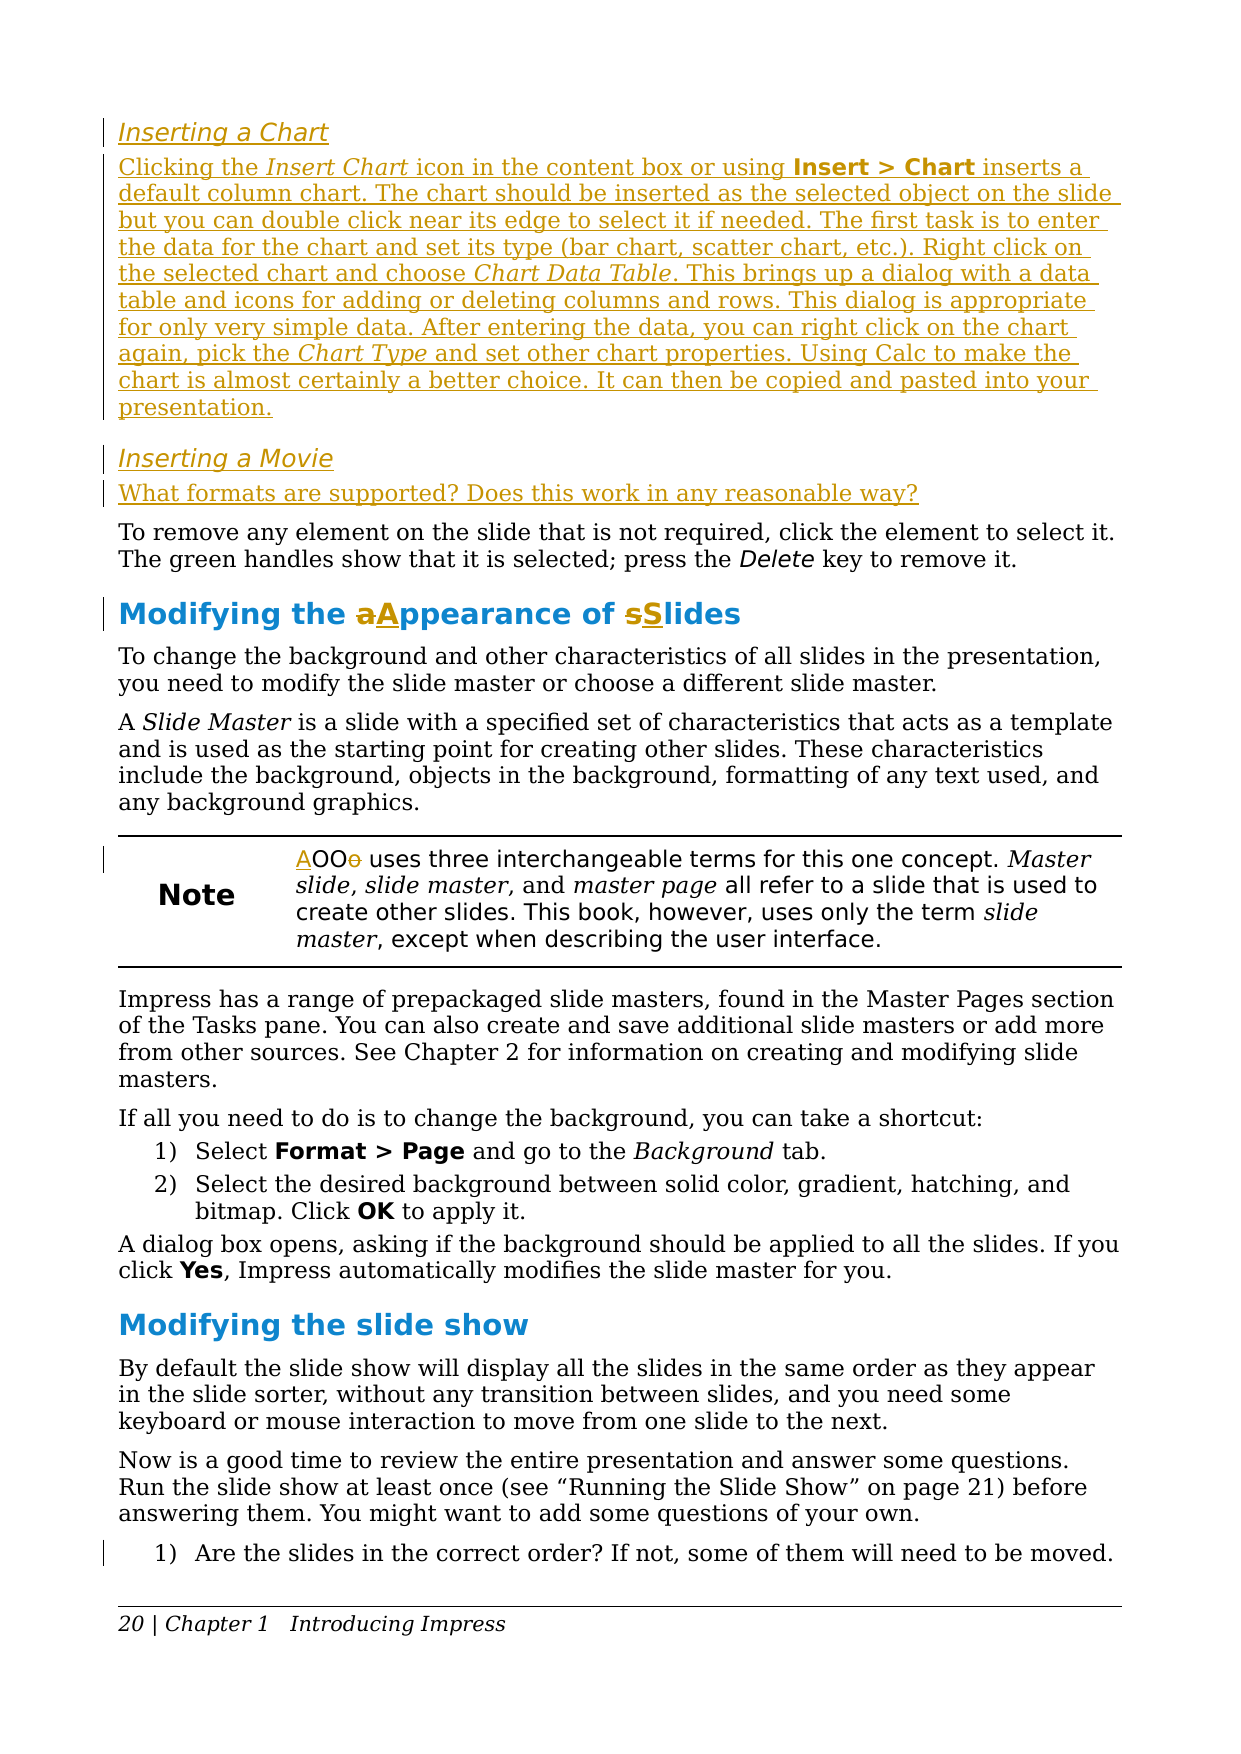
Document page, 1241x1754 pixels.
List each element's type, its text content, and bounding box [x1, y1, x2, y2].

text A dialog box opens, asking if the background should be applied to all the slides. If you click Yes, Impress automatically modifies the slide master for you. [118, 1231, 1122, 1284]
list Select Format > Page and go to the Background tab. [177, 1138, 1122, 1165]
text What formats are supported? Does this work in any reasonable way? [118, 480, 1122, 507]
subtitle Inserting a Chart [118, 118, 1122, 147]
table_header AOO uses three interchangeable terms for this one concept. Master slide, slide master, and master page all refer to a slide that is used to create other slides. This book, however, uses only the term slide master, except when describing the user interface. [274, 837, 1122, 966]
table_header Note [118, 837, 274, 966]
subtitle Modifying the Appearance of Slides [118, 597, 1122, 631]
subtitle Modifying the slide show [118, 1308, 1122, 1342]
text To remove any element on the slide that is not required, click the element to select it. The green handles show that it is selected; press the Delete key to remove it. [118, 519, 1122, 573]
text By default the slide show will display all the slides in the same order as they appear in the slide sorter, without any transition between slides, and you need some keyboard or mouse interaction to move from one slide to the next. [118, 1355, 1122, 1435]
text To change the background and other characteristics of all slides in the presentation, you need to modify the slide master or choose a different slide master. [118, 643, 1122, 697]
subtitle Inserting a Movie [118, 445, 1122, 474]
text A Slide Master is a slide with a specified set of characteristics that acts as a template and is used as the starting point for creating other slides. These characteristics include the background, objects in the background, formatting of any text used, and any background graphics. [118, 709, 1122, 816]
list If all you need to do is to change the background, you can take a shortcut: [118, 1105, 1122, 1132]
text Impress has a range of prepackaged slide masters, found in the Master Pages section of the Tasks pane. You can also create and save additional slide masters or add more from other sources. See Chapter 2 for information on creating and modifying slide masters. [118, 986, 1122, 1093]
list Are the slides in the correct order? If not, some of them will need to be moved. [177, 1540, 1122, 1566]
list Select the desired background between solid color, gradient, hatching, and bitmap. Click OK to apply it. [177, 1171, 1122, 1224]
text Clicking the Insert Chart icon in the content box or using Insert > Chart inserts a default column chart. The chart should be inserted as the selected object on the slide but you can double click near its edge to select it if needed. The first task is to enter the data for the chart and set its type (bar chart, scatter chart, etc.). Right click on the selected chart and choose Chart Data Table. This brings up a dialog with a data table and icons for adding or deleting columns and rows. This dialog is appropriate for only very simple data. After entering the data, you can right click on the chart again, pick the Chart Type and set other chart properties. Using Calc to make the chart is almost certainly a better choice. It can then be copied and pasted into your presentation. [118, 154, 1122, 420]
text Now is a good time to review the entire presentation and answer some questions. Run the slide show at least once (see “Running the sSlide sShow” on page 21) before answering them. You might want to add some questions of your own. [118, 1447, 1122, 1527]
